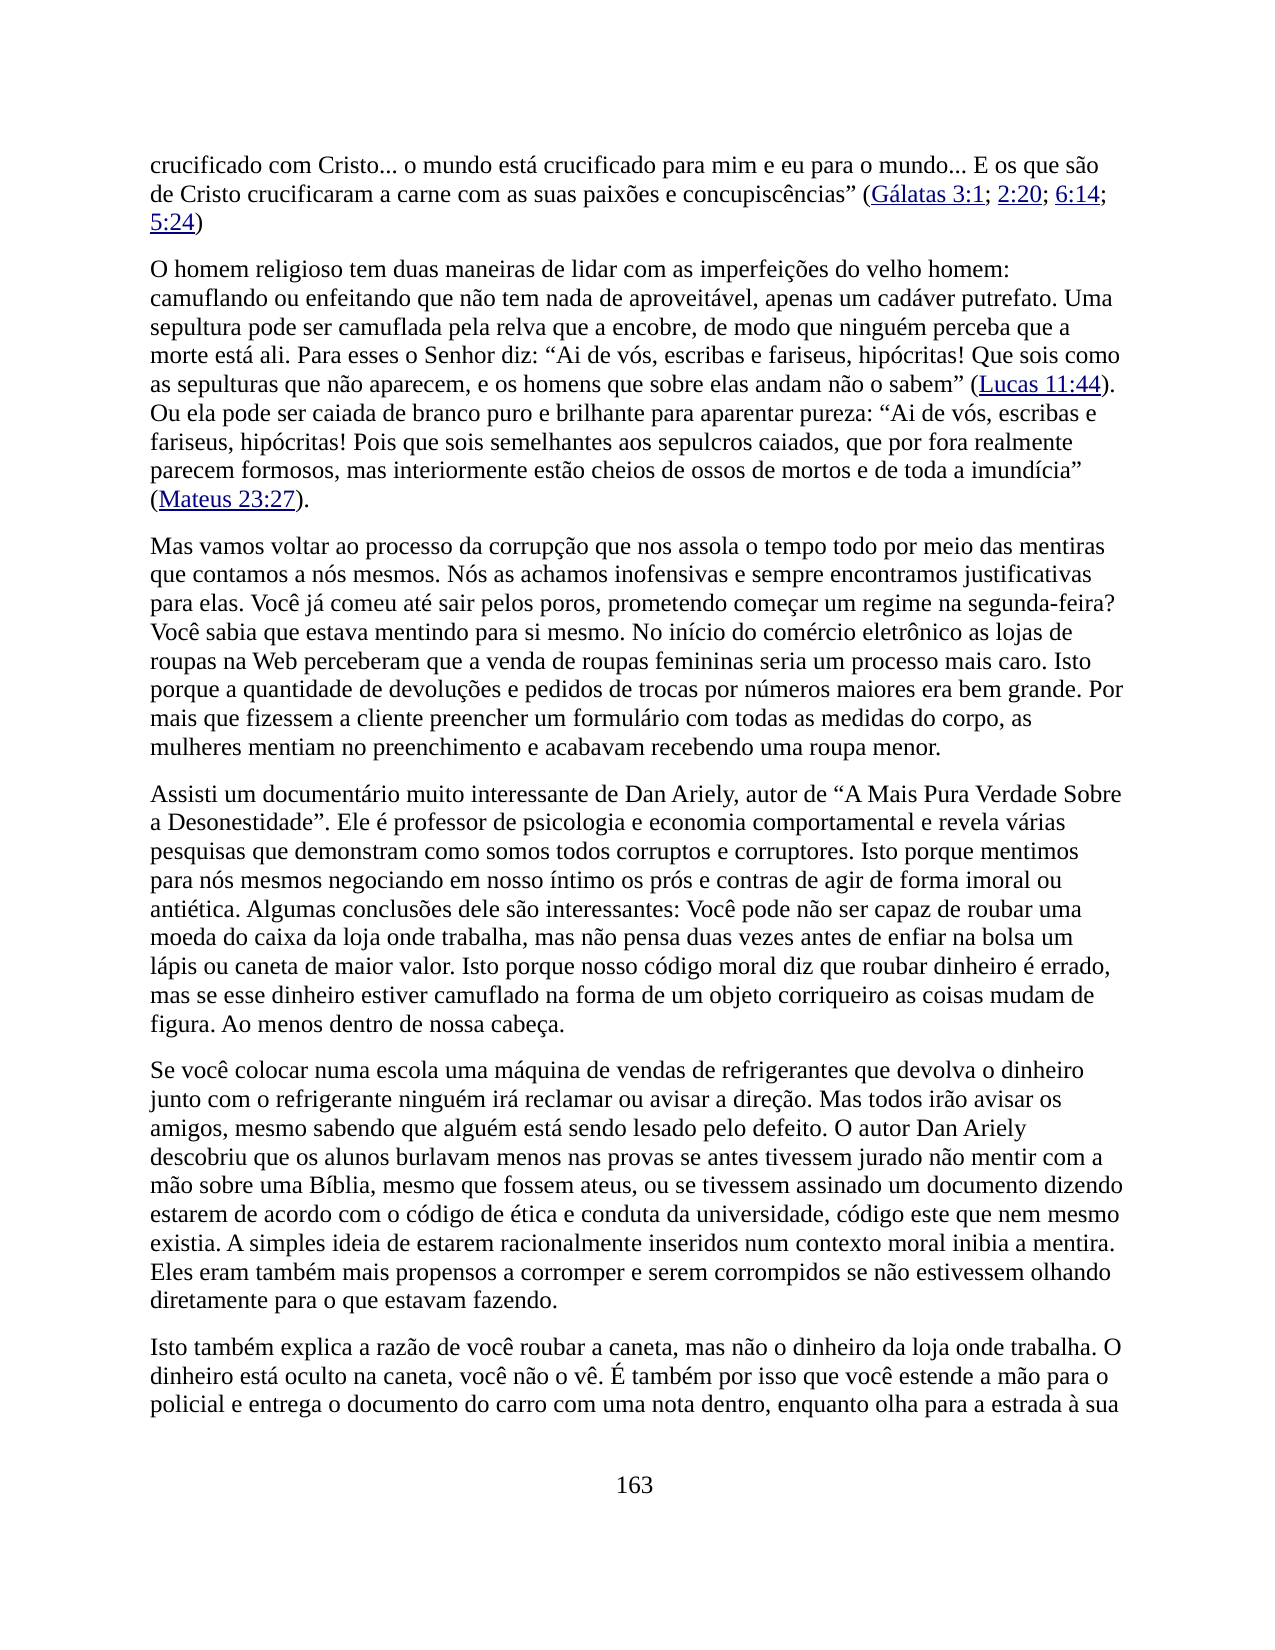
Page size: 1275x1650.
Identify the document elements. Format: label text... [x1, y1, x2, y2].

text Isto também explica a razão de você roubar a caneta, mas não o dinheiro da loja onde trabalha. O dinheiro está oculto na caneta, você não o vê. É também por isso que você estende a mão para o policial e entrega o documento do carro com uma nota dentro, enquanto olha para a estrada à sua [150, 1332, 1125, 1418]
text Se você colocar numa escola uma máquina de vendas de refrigerantes que devolva o dinheiro junto com o refrigerante ninguém irá reclamar ou avisar a direção. Mas todos irão avisar os amigos, mesmo sabendo que alguém está sendo lesado pelo defeito. O autor Dan Ariely descobriu que os alunos burlavam menos nas provas se antes tivessem jurado não mentir com a mão sobre uma Bíblia, mesmo que fossem ateus, ou se tivessem assinado um documento dizendo estarem de acordo com o código de ética e conduta da universidade, código este que nem mesmo existia. A simples ideia de estarem racionalmente inseridos num contexto moral inibia a mentira. Eles eram também mais propensos a corromper e serem corrompidos se não estivessem olhando diretamente para o que estavam fazendo. [150, 1055, 1125, 1314]
text Assisti um documentário muito interessante de Dan Ariely, autor de “A Mais Pura Verdade Sobre a Desonestidade”. Ele é professor de psicologia e economia comportamental e revela várias pesquisas que demonstram como somos todos corruptos e corruptores. Isto porque mentimos para nós mesmos negociando em nosso íntimo os prós e contras de agir de forma imoral ou antiética. Algumas conclusões dele são interessantes: Você pode não ser capaz de roubar uma moeda do caixa da loja onde trabalha, mas não pensa duas vezes antes de enfiar na bolsa um lápis ou caneta de maior valor. Isto porque nosso código moral diz que roubar dinheiro é errado, mas se esse dinheiro estiver camuflado na forma de um objeto corriqueiro as coisas mudam de figura. Ao menos dentro de nossa cabeça. [150, 779, 1125, 1037]
text O homem religioso tem duas maneiras de lidar com as imperfeições do velho homem: camuflando ou enfeitando que não tem nada de aproveitável, apenas um cadáver putrefato. Uma sepultura pode ser camuflada pela relva que a encobre, de modo que ninguém perceba que a morte está ali. Para esses o Senhor diz: “Ai de vós, escribas e fariseus, hipócritas! Que sois como as sepulturas que não aparecem, e os homens que sobre elas andam não o sabem” (Lucas 11:44). Ou ela pode ser caiada de branco puro e brilhante para aparentar pureza: “Ai de vós, escribas e fariseus, hipócritas! Pois que sois semelhantes aos sepulcros caiados, que por fora realmente parecem formosos, mas interiormente estão cheios de ossos de mortos e de toda a imundícia” (Mateus 23:27). [150, 254, 1125, 513]
text Mas vamos voltar ao processo da corrupção que nos assola o tempo todo por meio das mentiras que contamos a nós mesmos. Nós as achamos inofensivas e sempre encontramos justificativas para elas. Você já comeu até sair pelos poros, prometendo começar um regime na segunda-feira? Você sabia que estava mentindo para si mesmo. No início do comércio eletrônico as lojas de roupas na Web perceberam que a venda de roupas femininas seria um processo mais caro. Isto porque a quantidade de devoluções e pedidos de trocas por números maiores era bem grande. Por mais que fizessem a cliente preencher um formulário com todas as medidas do corpo, as mulheres mentiam no preenchimento e acabavam recebendo uma roupa menor. [150, 531, 1125, 761]
text crucificado com Cristo... o mundo está crucificado para mim e eu para o mundo... E os que são de Cristo crucificaram a carne com as suas paixões e concupiscências” (Gálatas 3:1; 2:20; 6:14; 5:24) [150, 150, 1125, 236]
